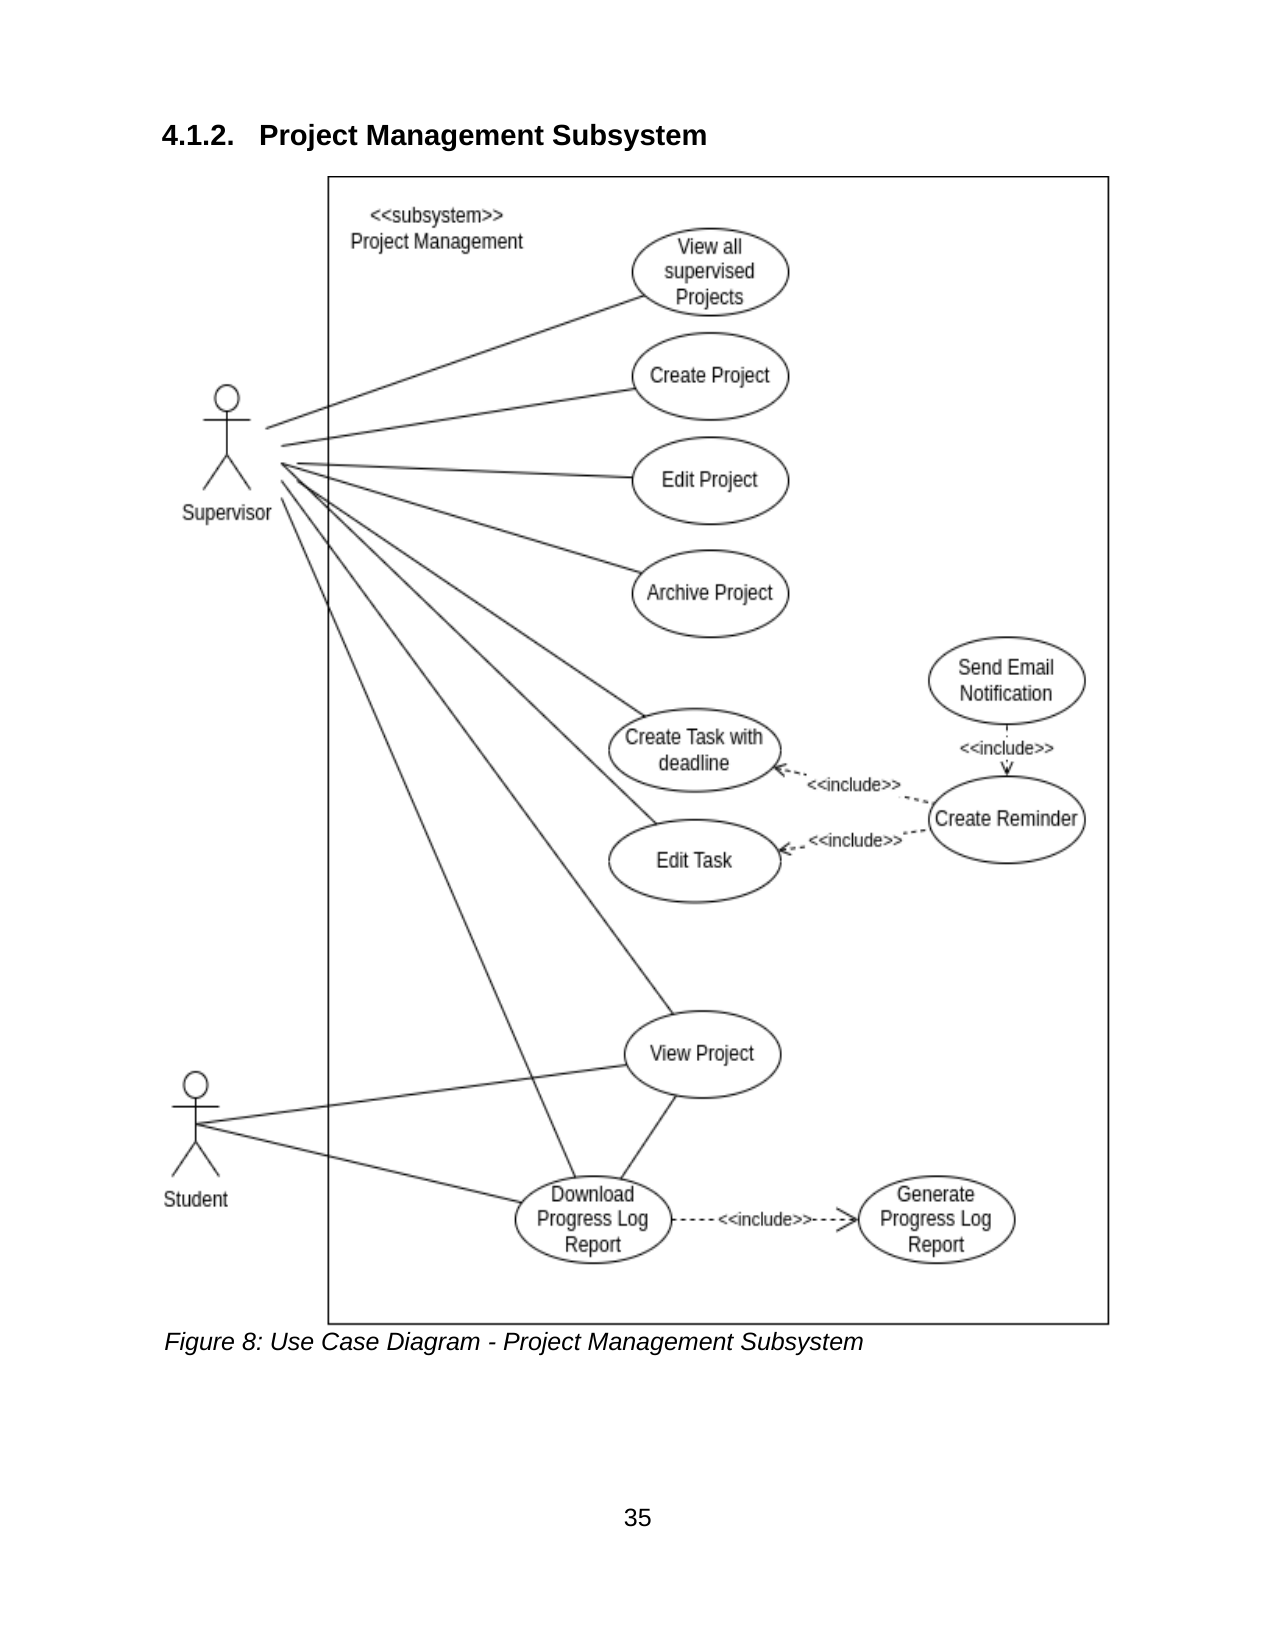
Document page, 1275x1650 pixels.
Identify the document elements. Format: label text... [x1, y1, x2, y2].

subtitle Project Management Subsystem [162, 118, 1157, 152]
text Figure 8: Use Case Diagram - Project Management Subsystem [164, 1327, 1111, 1355]
picture [164, 176, 1111, 1327]
